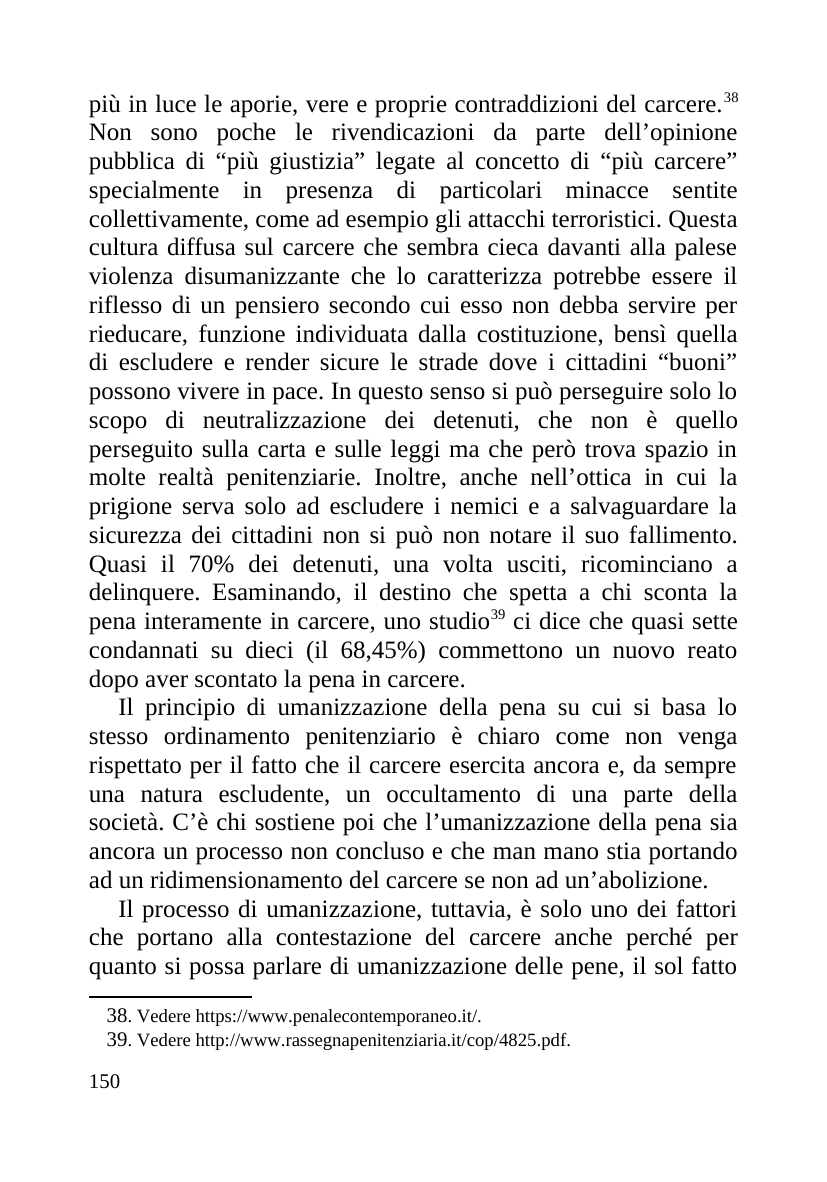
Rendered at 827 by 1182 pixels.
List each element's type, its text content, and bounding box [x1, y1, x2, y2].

text . Vedere https://www.penalecontemporaneo.it/. [89, 1003, 738, 1027]
text Il processo di umanizzazione, tuttavia, è solo uno dei fattori che portano alla contestazione del carcere anche perché per quanto si possa parlare di umanizzazione delle pene, il sol fatto [89, 894, 738, 980]
text . Vedere http://www.rassegnapenitenziaria.it/cop/4825.pdf. [89, 1027, 738, 1051]
text più in luce le aporie, vere e proprie contraddizioni del carcere. Non sono poche le rivendicazioni da parte dell’opinione pubblica di “più giustizia” legate al concetto di “più carcere” specialmente in presenza di particolari minacce sentite collettivamente, come ad esempio gli attacchi terroristici. Questa cultura diffusa sul carcere che sembra cieca davanti alla palese violenza disumanizzante che lo caratterizza potrebbe essere il riflesso di un pensiero secondo cui esso non debba servire per rieducare, funzione individuata dalla costituzione, bensì quella di escludere e render sicure le strade dove i cittadini “buoni” possono vivere in pace. In questo senso si può perseguire solo lo scopo di neutralizzazione dei detenuti, che non è quello perseguito sulla carta e sulle leggi ma che però trova spazio in molte realtà penitenziarie. Inoltre, anche nell’ottica in cui la prigione serva solo ad escludere i nemici e a salvaguardare la sicurezza dei cittadini non si può non notare il suo fallimento. Quasi il 70% dei detenuti, una volta usciti, ricominciano a delinquere. Esaminando, il destino che spetta a chi sconta la pena interamente in carcere, uno studio ci dice che quasi sette condannati su dieci (il 68,45%) commettono un nuovo reato dopo aver scontato la pena in carcere. [89, 89, 738, 692]
text Il principio di umanizzazione della pena su cui si basa lo stesso ordinamento penitenziario è chiaro come non venga rispettato per il fatto che il carcere esercita ancora e, da sempre una natura escludente, un occultamento di una parte della società. C’è chi sostiene poi che l’umanizzazione della pena sia ancora un processo non concluso e che man mano stia portando ad un ridimensionamento del carcere se non ad un’abolizione. [89, 692, 738, 894]
